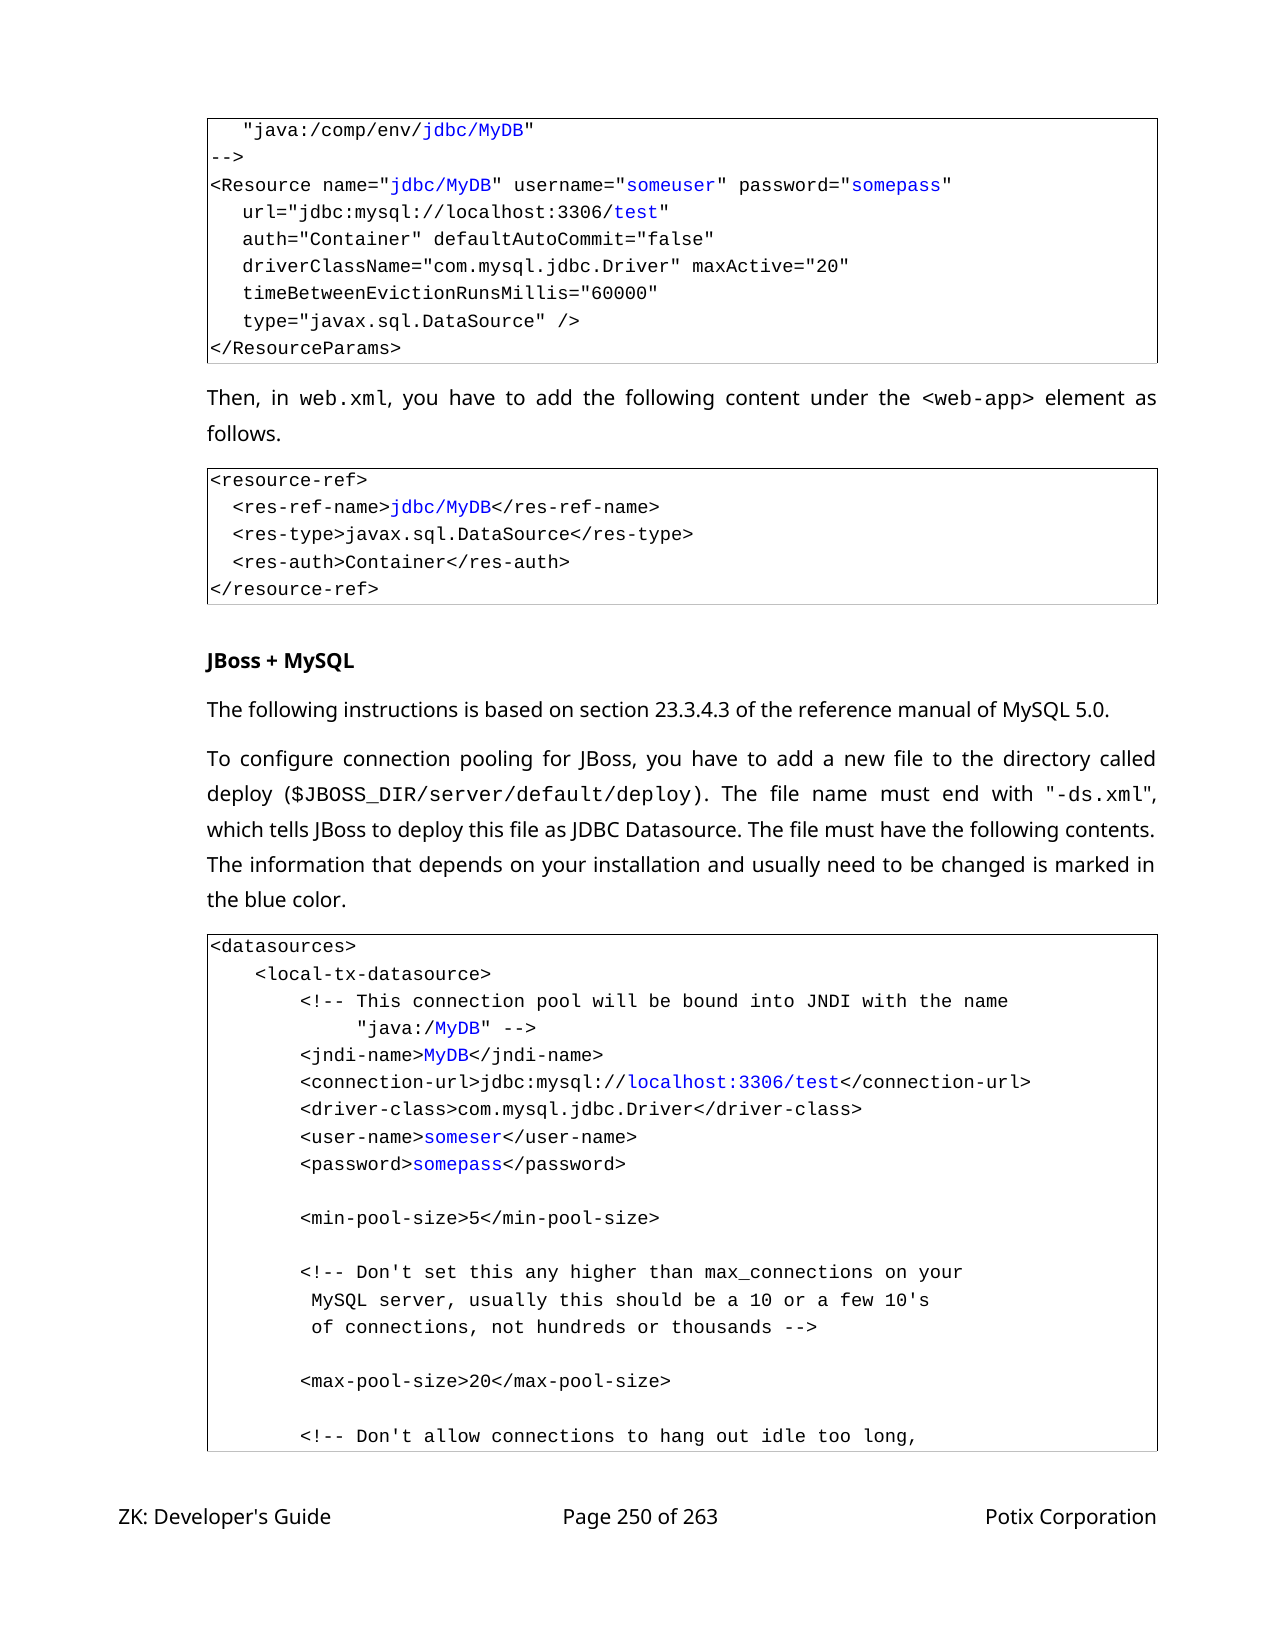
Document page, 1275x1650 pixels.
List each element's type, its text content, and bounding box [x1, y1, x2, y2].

text <!-- This connection pool will be bound into JNDI with the name [208, 988, 1157, 1013]
text <user-name>someser</user-name> [208, 1124, 1157, 1149]
text Then, in web.xml, you have to add the following content under the <web-app> element as follows. [207, 383, 1157, 447]
text </ResourceParams> [208, 336, 1157, 363]
text --> [208, 145, 1157, 169]
text <local-tx-datasource> [208, 961, 1157, 986]
text <driver-class>com.mysql.jdbc.Driver</driver-class> [208, 1097, 1157, 1122]
text type="javax.sql.DataSource" /> [208, 308, 1157, 333]
text <connection-url>jdbc:mysql://localhost:3306/test</connection-url> [208, 1070, 1157, 1094]
text <!-- Don't set this any higher than max_connections on your [208, 1260, 1157, 1285]
text <res-type>javax.sql.DataSource</res-type> [208, 522, 1157, 547]
subtitle JBoss + MySQL [207, 646, 1157, 675]
text auth="Container" defaultAutoCommit="false" [208, 227, 1157, 251]
text url="jdbc:mysql://localhost:3306/test" [208, 200, 1157, 224]
text driverClassName="com.mysql.jdbc.Driver" maxActive="20" [208, 254, 1157, 278]
text To configure connection pooling for JBoss, you have to add a new file to the directory called deploy ($JBOSS_DIR/server/default/deploy). The file name must end with "-ds.xml", which tells JBoss to deploy this file as JDBC Datasource. The file must have the following contents. The information that depends on your installation and usually need to be changed is marked in the blue color. [207, 744, 1157, 913]
text <Resource name="jdbc/MyDB" username="someuser" password="somepass" [208, 172, 1157, 197]
text <min-pool-size>5</min-pool-size> [208, 1206, 1157, 1230]
text The following instructions is based on section 23.3.4.3 of the reference manual of MySQL 5.0. [207, 695, 1157, 723]
text of connections, not hundreds or thousands --> [208, 1315, 1157, 1339]
text <res-auth>Container</res-auth> [208, 549, 1157, 574]
text "java:/comp/env/jdbc/MyDB" [208, 119, 1157, 142]
text timeBetweenEvictionRunsMillis="60000" [208, 281, 1157, 306]
text <password>somepass</password> [208, 1152, 1157, 1176]
text <resource-ref> [208, 469, 1157, 492]
text "java:/MyDB" --> [208, 1016, 1157, 1040]
text <datasources> [208, 935, 1157, 958]
text <max-pool-size>20</max-pool-size> [208, 1369, 1157, 1393]
text MySQL server, usually this should be a 10 or a few 10's [208, 1288, 1157, 1312]
text </resource-ref> [208, 577, 1157, 604]
text <jndi-name>MyDB</jndi-name> [208, 1043, 1157, 1067]
text <res-ref-name>jdbc/MyDB</res-ref-name> [208, 495, 1157, 519]
text <!-- Don't allow connections to hang out idle too long, [208, 1423, 1157, 1451]
